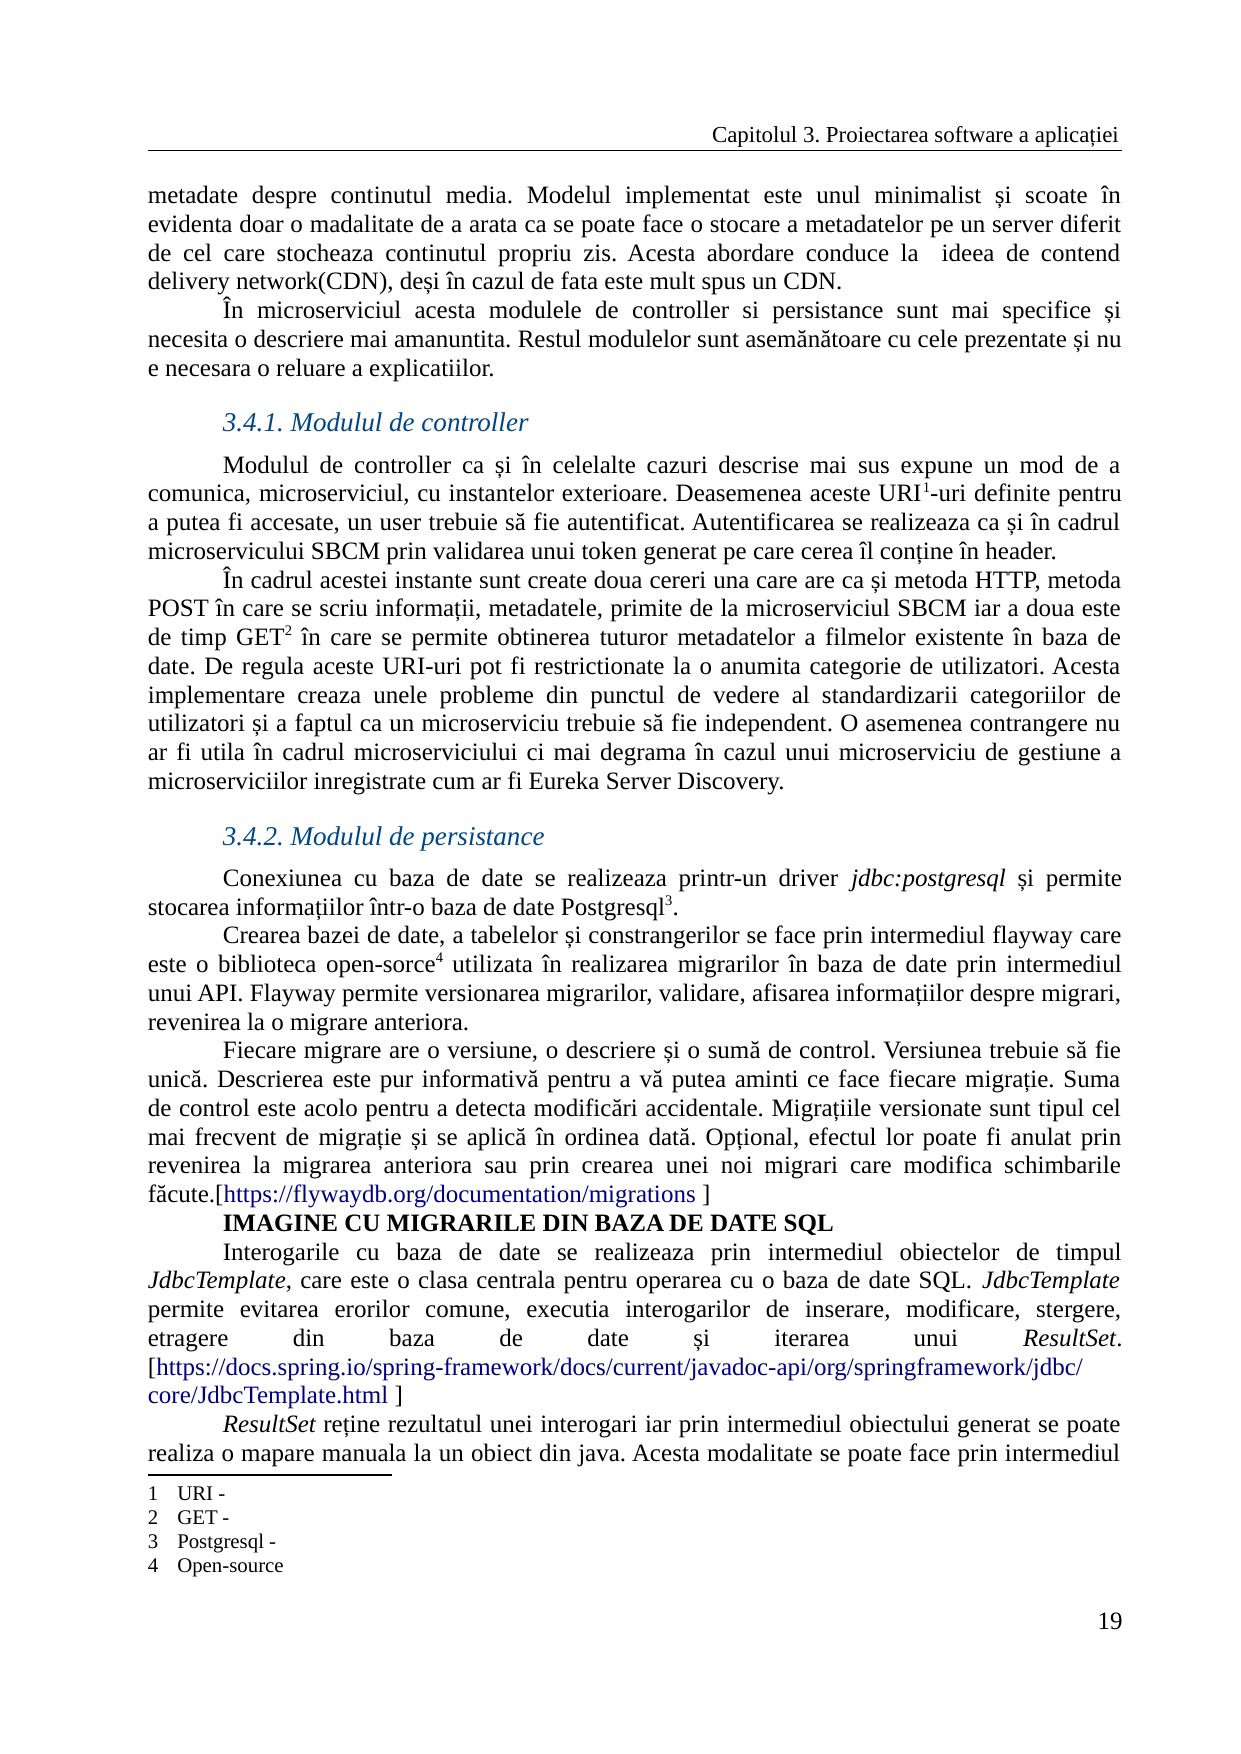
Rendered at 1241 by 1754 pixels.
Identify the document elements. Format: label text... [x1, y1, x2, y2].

text URI - [148, 1481, 1122, 1505]
text Postgresql - [148, 1529, 1122, 1553]
text Open-source [148, 1553, 1122, 1577]
subtitle Modulul de controller [223, 406, 1122, 437]
text Fiecare migrare are o versiune, o descriere și o sumă de control. Versiunea trebuie să fie unică. Descrierea este pur informativă pentru a vă putea aminti ce face fiecare migrație. Suma de control este acolo pentru a detecta modificări accidentale. Migrațiile versionate sunt tipul cel mai frecvent de migrație și se aplică în ordinea dată. Opțional, efectul lor poate fi anulat prin revenirea la migrarea anteriora sau prin crearea unei noi migrari care modifica schimbarile făcute.[https://flywaydb.org/documentation/migrations ] [148, 1036, 1122, 1208]
subtitle Modulul de persistance [223, 819, 1122, 851]
text metadate despre continutul media. Modelul implementat este unul minimalist și scoate în evidenta doar o madalitate de a arata ca se poate face o stocare a metadatelor pe un server diferit de cel care stocheaza continutul propriu zis. Acesta abordare conduce la ideea de contend delivery network(CDN), deși în cazul de fata este mult spus un CDN. [148, 180, 1122, 295]
text ResultSet reține rezultatul unei interogari iar prin intermediul obiectului generat se poate realiza o mapare manuala la un obiect din java. Acesta modalitate se poate face prin intermediul [148, 1409, 1122, 1467]
text Crearea bazei de date, a tabelelor și constrangerilor se face prin intermediul flayway care este o biblioteca open-sorce utilizata în realizarea migrarilor în baza de date prin intermediul unui API. Flayway permite versionarea migrarilor, validare, afisarea informațiilor despre migrari, revenirea la o migrare anteriora. [148, 921, 1122, 1036]
text Interogarile cu baza de date se realizeaza prin intermediul obiectelor de timpul JdbcTemplate, care este o clasa centrala pentru operarea cu o baza de date SQL. JdbcTemplate permite evitarea erorilor comune, executia interogarilor de inserare, modificare, stergere, etragere din baza de date și iterarea unui ResultSet. [https://docs.spring.io/spring-framework/docs/current/javadoc-api/org/springframework/jdbc/core/JdbcTemplate.html ] [148, 1237, 1122, 1409]
text Modulul de controller ca și în celelalte cazuri descrise mai sus expune un mod de a comunica, microserviciul, cu instantelor exterioare. Deasemenea aceste URI-uri definite pentru a putea fi accesate, un user trebuie să fie autentificat. Autentificarea se realizeaza ca și în cadrul microservicului SBCM prin validarea unui token generat pe care cerea îl conține în header. [148, 450, 1122, 565]
text GET - [148, 1505, 1122, 1529]
text În cadrul acestei instante sunt create doua cereri una care are ca și metoda HTTP, metoda POST în care se scriu informații, metadatele, primite de la microserviciul SBCM iar a doua este de timp GET în care se permite obtinerea tuturor metadatelor a filmelor existente în baza de date. De regula aceste URI-uri pot fi restrictionate la o anumita categorie de utilizatori. Acesta implementare creaza unele probleme din punctul de vedere al standardizarii categoriilor de utilizatori și a faptul ca un microserviciu trebuie să fie independent. O asemenea contrangere nu ar fi utila în cadrul microserviciului ci mai degrama în cazul unui microserviciu de gestiune a microserviciilor inregistrate cum ar fi Eureka Server Discovery. [148, 565, 1122, 795]
text Conexiunea cu baza de date se realizeaza printr-un driver jdbc:postgresql și permite stocarea informațiilor într-o baza de date Postgresql. [148, 863, 1122, 921]
text IMAGINE CU MIGRARILE DIN BAZA DE DATE SQL [148, 1208, 1122, 1237]
text În microserviciul acesta modulele de controller si persistance sunt mai specifice și necesita o descriere mai amanuntita. Restul modulelor sunt asemănătoare cu cele prezentate și nu e necesara o reluare a explicatiilor. [148, 295, 1122, 381]
